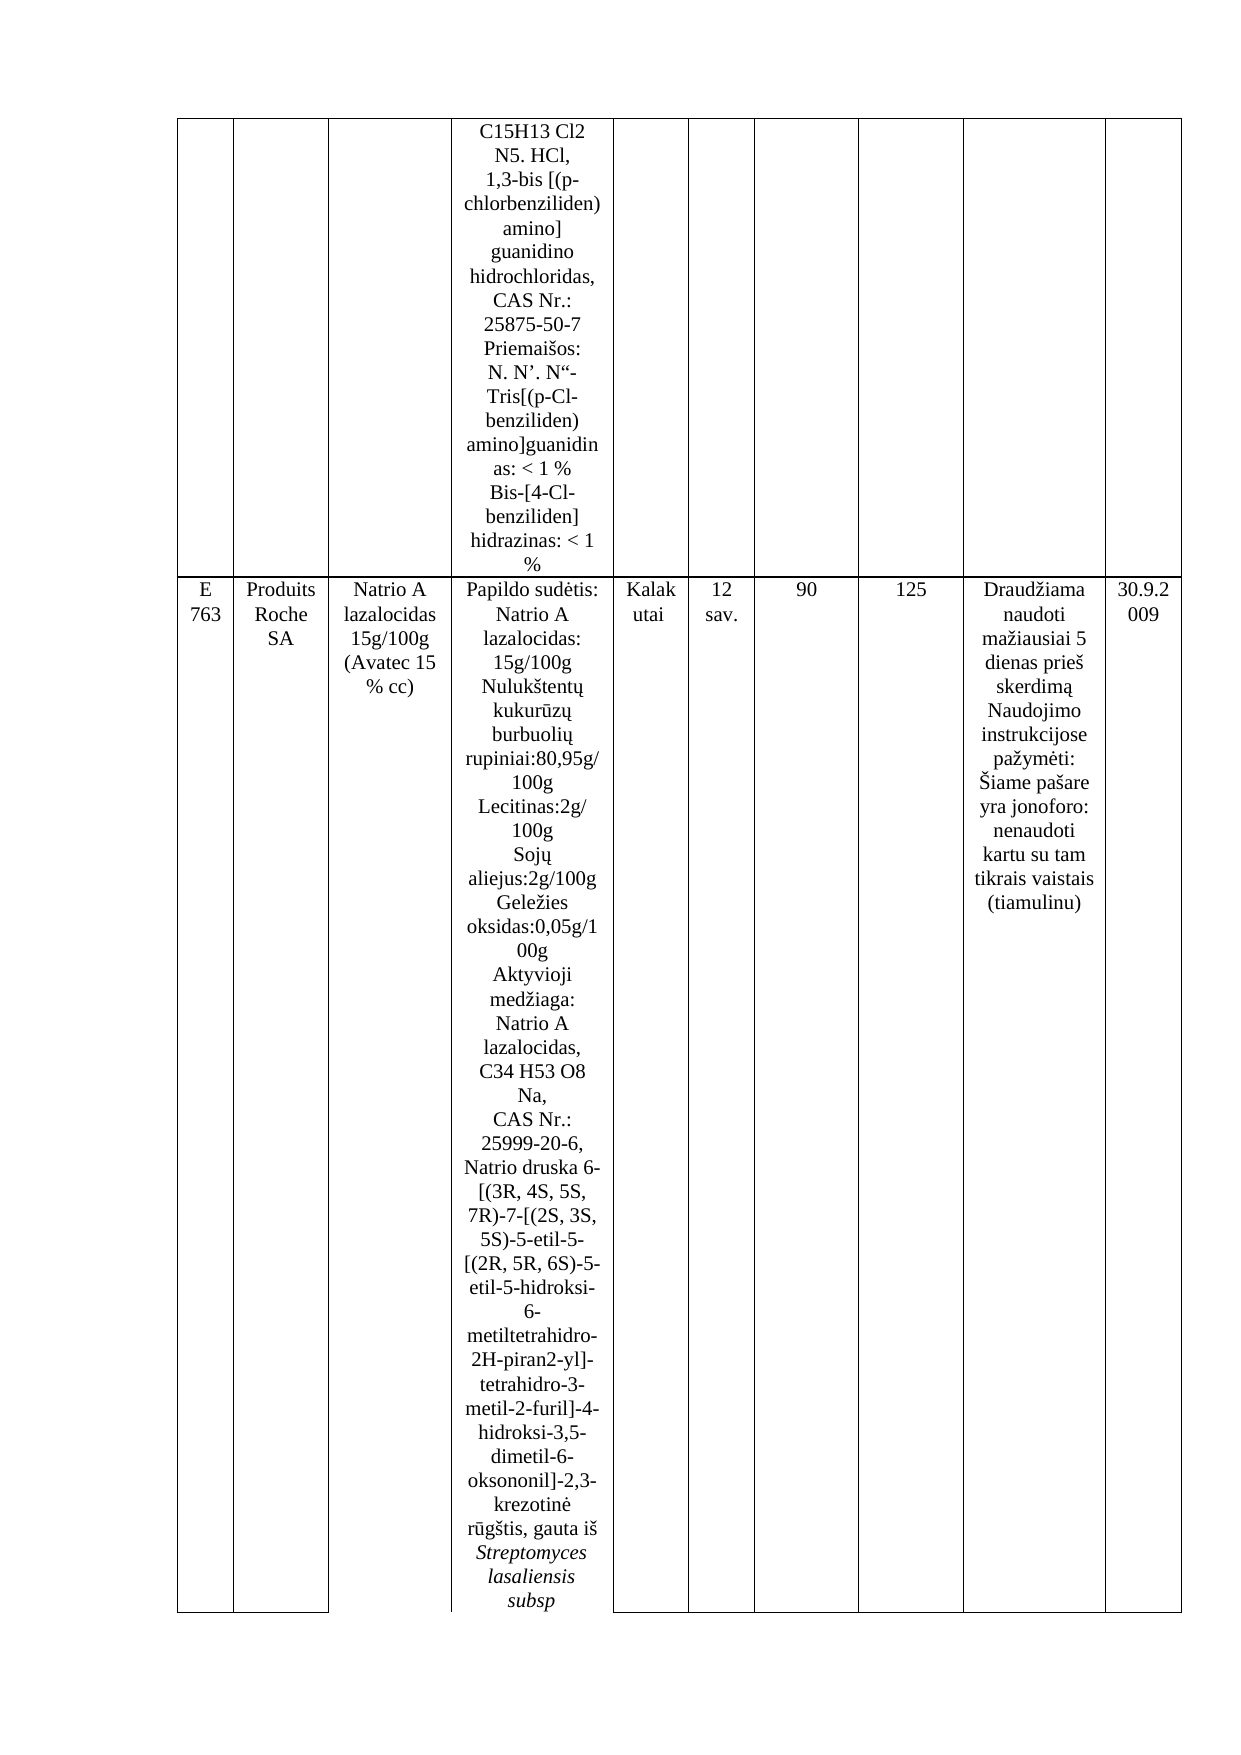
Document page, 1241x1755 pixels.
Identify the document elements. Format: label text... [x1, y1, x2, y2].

table_cell Papildo sudėtis: Natrio A lazalocidas: 15g/100g Nulukštentų kukurūzų burbuolių rupiniai:80,95g/100g Lecitinas:2g/100g Sojų aliejus:2g/100g Geležies oksidas:0,05g/100g Aktyvioji medžiaga: Natrio A lazalocidas, C34 H53 O8 Na, CAS Nr.: 25999-20-6, Natrio druska 6-[(3R, 4S, 5S, 7R)-7-[(2S, 3S, 5S)-5-etil-5-[(2R, 5R, 6S)-5-etil-5-hidroksi-6-metiltetrahidro-2H-piran2-yl]-tetrahidro-3-metil-2-furil]-4-hidroksi-3,5-dimetil-6-oksononil]-2,3-krezotinė rūgštis, gauta iš Streptomyces lasaliensis subsp [452, 578, 613, 1612]
table_cell Kalakutai [614, 578, 688, 1612]
table_cell 90 [755, 578, 858, 1612]
table_cell [178, 119, 233, 576]
table_cell 30.9.2009 [1106, 578, 1181, 1612]
table_cell [329, 119, 451, 576]
table_cell 125 [859, 578, 963, 1612]
table_cell [859, 119, 963, 576]
table_cell Produits Roche SA [234, 578, 328, 1612]
table_cell 12 sav. [689, 578, 754, 1612]
table_cell [234, 119, 328, 576]
table_cell Draudžiama naudoti mažiausiai 5 dienas prieš skerdimą Naudojimo instrukcijose pažymėti: Šiame pašare yra jonoforo: nenaudoti kartu su tam tikrais vaistais (tiamulinu) [964, 578, 1105, 1612]
table_cell [614, 119, 688, 576]
table_cell [1106, 119, 1181, 576]
table_cell [755, 119, 858, 576]
table_cell Natrio A lazalocidas 15g/100g (Avatec 15 % cc) [329, 578, 451, 1612]
table_cell [964, 119, 1105, 576]
table_cell E 763 [178, 578, 233, 1612]
table_cell - [689, 119, 754, 576]
table_cell C15H13 Cl2 N5. HCl, 1,3-bis [(p-chlorbenziliden) amino] guanidino hidrochloridas, CAS Nr.: 25875-50-7 Priemaišos: N. N’. N“-Tris[(p-Cl-benziliden) amino]guanidinas: < 1 % Bis-[4-Cl-benziliden] hidrazinas: < 1 % [452, 119, 613, 576]
